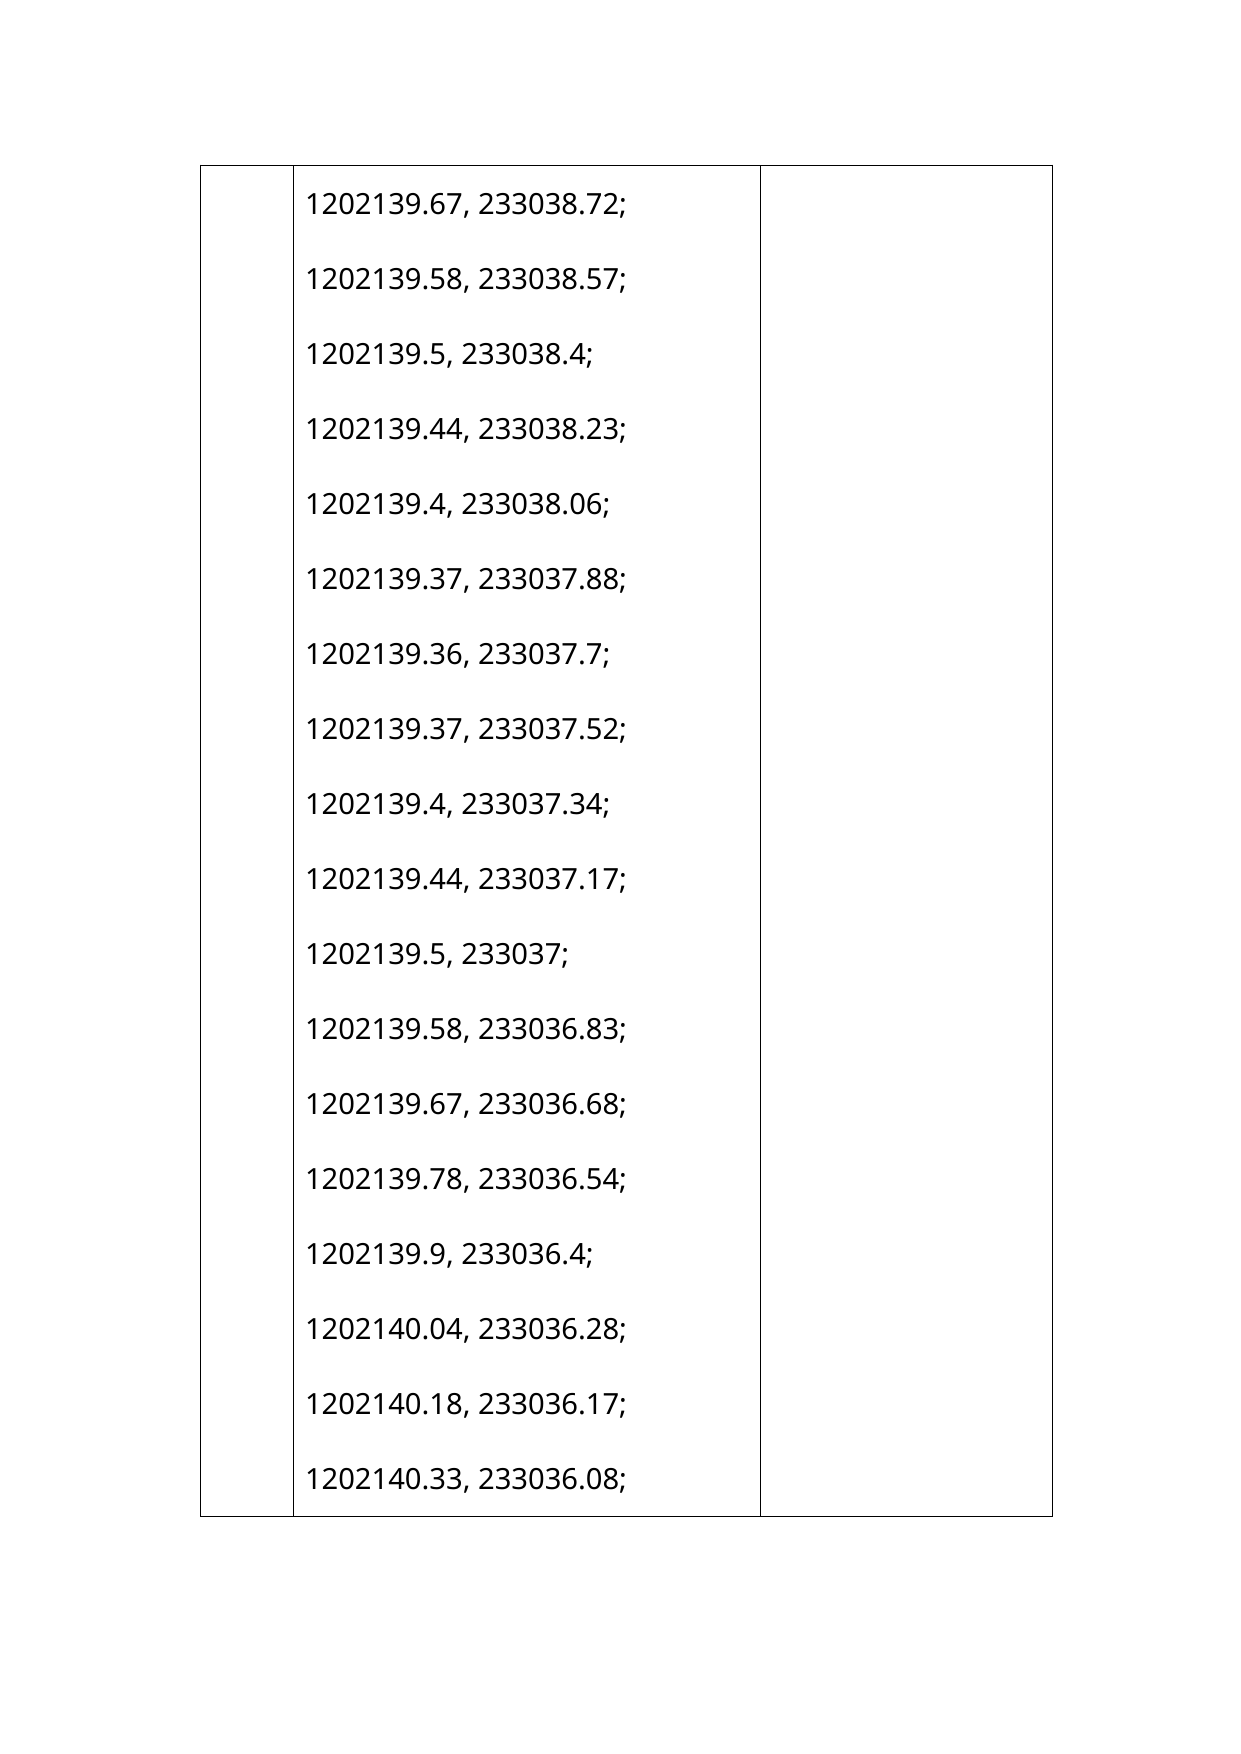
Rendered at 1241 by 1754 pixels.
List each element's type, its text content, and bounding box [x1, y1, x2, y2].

table_cell [201, 166, 293, 1516]
table_cell [761, 166, 1052, 1516]
table_cell 1202139.67, 233038.72; 1202139.58, 233038.57; 1202139.5, 233038.4; 1202139.44, 233038.23; 1202139.4, 233038.06; 1202139.37, 233037.88; 1202139.36, 233037.7; 1202139.37, 233037.52; 1202139.4, 233037.34; 1202139.44, 233037.17; 1202139.5, 233037; 1202139.58, 233036.83; 1202139.67, 233036.68; 1202139.78, 233036.54; 1202139.9, 233036.4; 1202140.04, 233036.28; 1202140.18, 233036.17; 1202140.33, 233036.08; [294, 166, 760, 1516]
